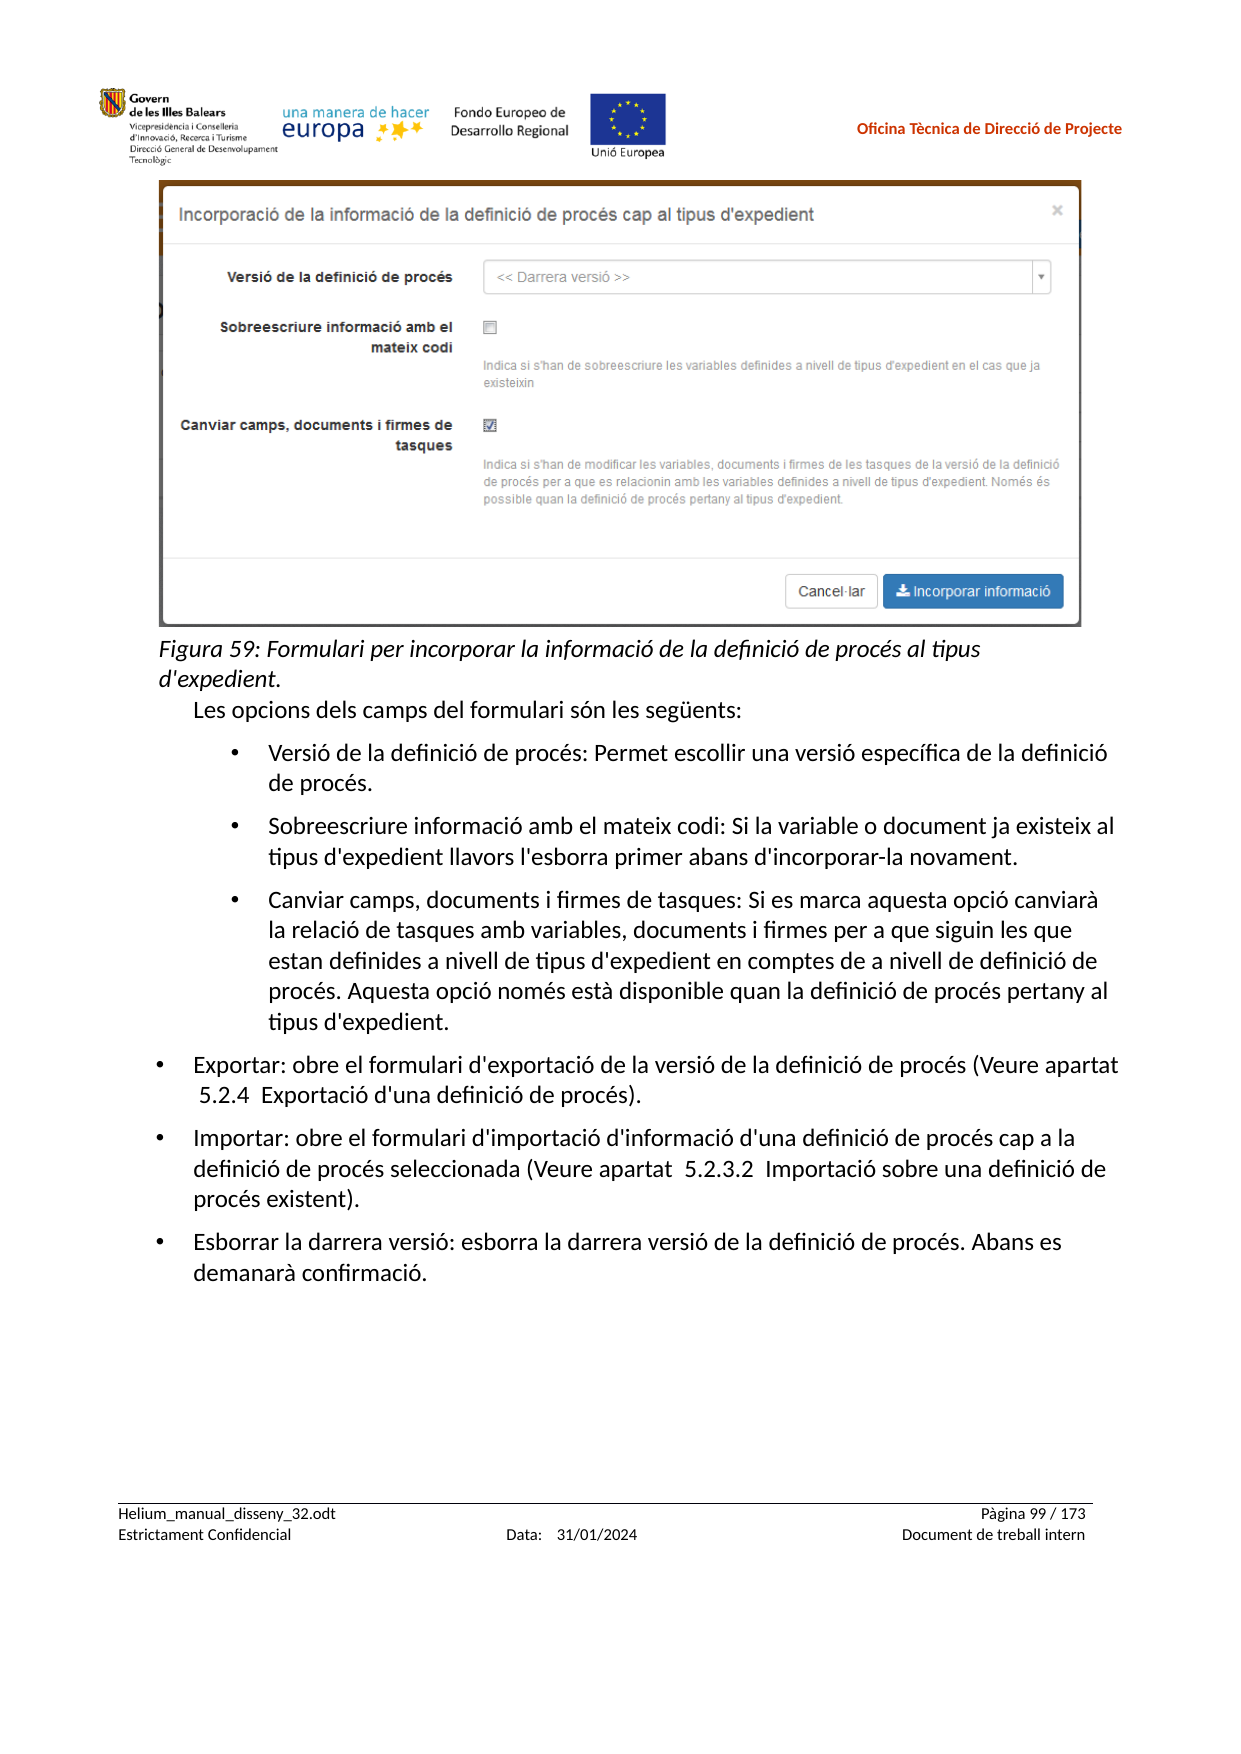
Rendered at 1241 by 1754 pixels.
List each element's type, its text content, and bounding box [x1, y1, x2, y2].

list Sobreescriure informació amb el mateix codi: Si la variable o document ja existeix al tipus d'expedient llavors l'esborra primer abans d'incorporar-la novament. [231, 810, 1122, 871]
text Figura 59: Formulari per incorporar la informació de la definició de procés al tipus d'expedient. [159, 627, 1081, 694]
text Les opcions dels camps del formulari són les següents: [118, 168, 1122, 724]
list Exportar: obre el formulari d'exportació de la versió de la definició de procés (Veure apartat 5.2.4 Exportació d'una definició de procés). [156, 1049, 1122, 1110]
picture [158, 180, 1082, 627]
list Esborrar la darrera versió: esborra la darrera versió de la definició de procés. Abans es demanarà confirmació. [156, 1227, 1122, 1288]
list Importar: obre el formulari d'importació d'informació d'una definició de procés cap a la definició de procés seleccionada (Veure apartat 5.2.3.2 Importació sobre una definició de procés existent). [156, 1122, 1122, 1214]
list Canviar camps, documents i firmes de tasques: Si es marca aquesta opció canviarà la relació de tasques amb variables, documents i firmes per a que siguin les que estan definides a nivell de tipus d'expedient en comptes de a nivell de definició de procés. Aquesta opció només està disponible quan la definició de procés pertany al tipus d'expedient. [231, 884, 1122, 1036]
list Versió de la definició de procés: Permet escollir una versió específica de la definició de procés. [231, 737, 1122, 798]
picture [99, 87, 668, 166]
